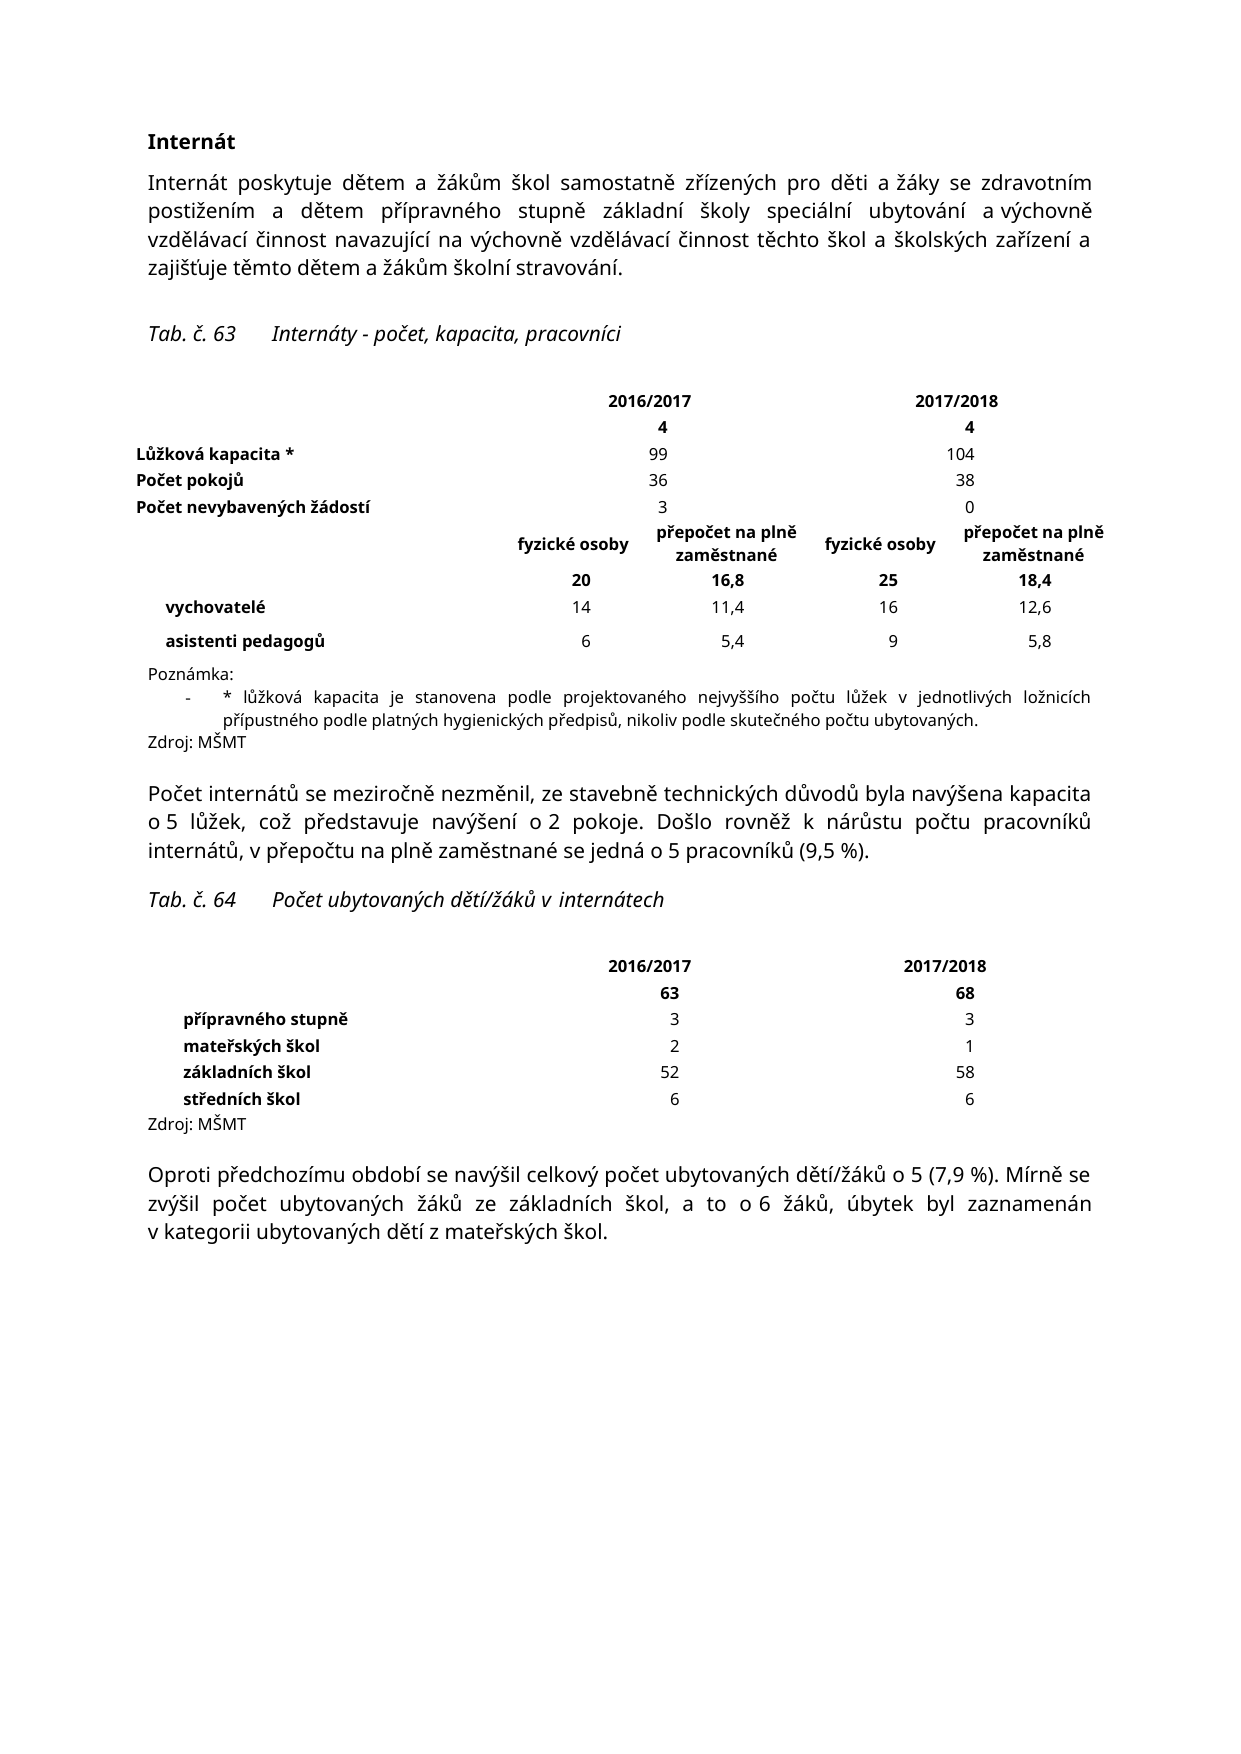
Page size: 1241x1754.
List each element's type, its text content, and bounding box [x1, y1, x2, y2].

list Počet ubytovaných dětí/žáků v internátech [148, 885, 1092, 913]
table_cell 1 [798, 1033, 1092, 1059]
table_cell 2017/2018 [798, 954, 1092, 979]
table_cell 16 [804, 594, 956, 619]
text Zdroj: MŠMT [148, 731, 1092, 754]
table_cell 38 [804, 468, 1110, 493]
table_header Školní rok [497, 361, 1110, 387]
table_cell 6 [497, 620, 649, 662]
table_header Školní rok [503, 927, 1092, 952]
table_cell fyzické osoby [497, 521, 649, 566]
text Oproti předchozímu období se navýšil celkový počet ubytovaných dětí/žáků o 5 (7,9 %). Mírně se zvýšil počet ubytovaných žáků ze základních škol, a to o 6 žáků, úbytek byl zaznamenán v kategorii ubytovaných dětí z mateřských škol. [148, 1161, 1092, 1246]
table_cell Pracovníci internátů [131, 521, 496, 566]
table_cell 58 [798, 1060, 1092, 1085]
table_cell přípravného stupně [178, 1007, 502, 1032]
table_cell v tom [131, 594, 159, 662]
table_cell Počet pokojů [131, 468, 496, 493]
table_cell 4 [497, 415, 803, 440]
table_cell Celkem dětí/žáků [148, 980, 502, 1006]
table_cell vychovatelé [160, 594, 496, 619]
table_cell 5,4 [650, 620, 803, 662]
table_cell 5,8 [957, 620, 1110, 662]
table_cell Počet pracovníků celkem [131, 567, 496, 593]
table_cell fyzické osoby [804, 521, 956, 566]
table_cell přepočet na plně zaměstnané [957, 521, 1110, 566]
table_cell 0 [804, 494, 1110, 520]
table_cell 9 [804, 620, 956, 662]
table_cell Lůžková kapacita * [131, 441, 496, 467]
table_cell 6 [798, 1086, 1092, 1112]
table_cell 25 [804, 567, 956, 593]
table_cell přepočet na plně zaměstnané [650, 521, 803, 566]
table_cell asistenti pedagogů [160, 620, 496, 662]
text Zdroj: MŠMT [148, 1113, 1092, 1136]
table_header Ubytovaní v internátech [148, 927, 502, 979]
text Poznámka: [148, 663, 1092, 686]
table_cell 18,4 [957, 567, 1110, 593]
table_cell 12,6 [957, 594, 1110, 619]
table_cell 99 [497, 441, 803, 467]
table_cell 3 [798, 1007, 1092, 1032]
table_cell 63 [503, 980, 797, 1006]
table_cell 16,8 [650, 567, 803, 593]
table_cell 36 [497, 468, 803, 493]
table_cell 2017/2018 [804, 388, 1110, 413]
table_cell Počet nevybavených žádostí [131, 494, 496, 520]
table_cell 6 [503, 1086, 797, 1112]
list Internáty - počet, kapacita, pracovníci [148, 319, 1092, 348]
table_cell mateřských škol [178, 1033, 502, 1059]
table_cell 4 [804, 415, 1110, 440]
table_cell 2016/2017 [497, 388, 803, 413]
table_cell 68 [798, 980, 1092, 1006]
text Počet internátů se meziročně nezměnil, ze stavebně technických důvodů byla navýšena kapacita o 5 lůžek, což představuje navýšení o 2 pokoje. Došlo rovněž k nárůstu počtu pracovníků internátů, v přepočtu na plně zaměstnané se jedná o 5 pracovníků (9,5 %). [148, 779, 1092, 864]
list * lůžková kapacita je stanovena podle projektovaného nejvyššího počtu lůžek v jednotlivých ložnicích přípustného podle platných hygienických předpisů, nikoliv podle skutečného počtu ubytovaných. [185, 686, 1092, 731]
table_cell 2016/2017 [503, 954, 797, 979]
table_cell 3 [503, 1007, 797, 1032]
table_cell Počet internátů (zřizovatel kraj) [131, 415, 496, 440]
table_cell v tom z [148, 1007, 177, 1112]
text Internát poskytuje dětem a žákům škol samostatně zřízených pro děti a žáky se zdravotním postižením a dětem přípravného stupně základní školy speciální ubytování a výchovně vzdělávací činnost navazující na výchovně vzdělávací činnost těchto škol a školských zařízení a zajišťuje těmto dětem a žákům školní stravování. [148, 168, 1092, 282]
table_cell 3 [497, 494, 803, 520]
text Internát [148, 127, 1092, 156]
table_cell 52 [503, 1060, 797, 1085]
table_cell 11,4 [650, 594, 803, 619]
table_header Internáty [131, 361, 496, 413]
table_cell 104 [804, 441, 1110, 467]
table_cell 14 [497, 594, 649, 619]
table_cell 2 [503, 1033, 797, 1059]
table_cell základních škol [178, 1060, 502, 1085]
table_cell 20 [497, 567, 649, 593]
table_cell středních škol [178, 1086, 502, 1112]
